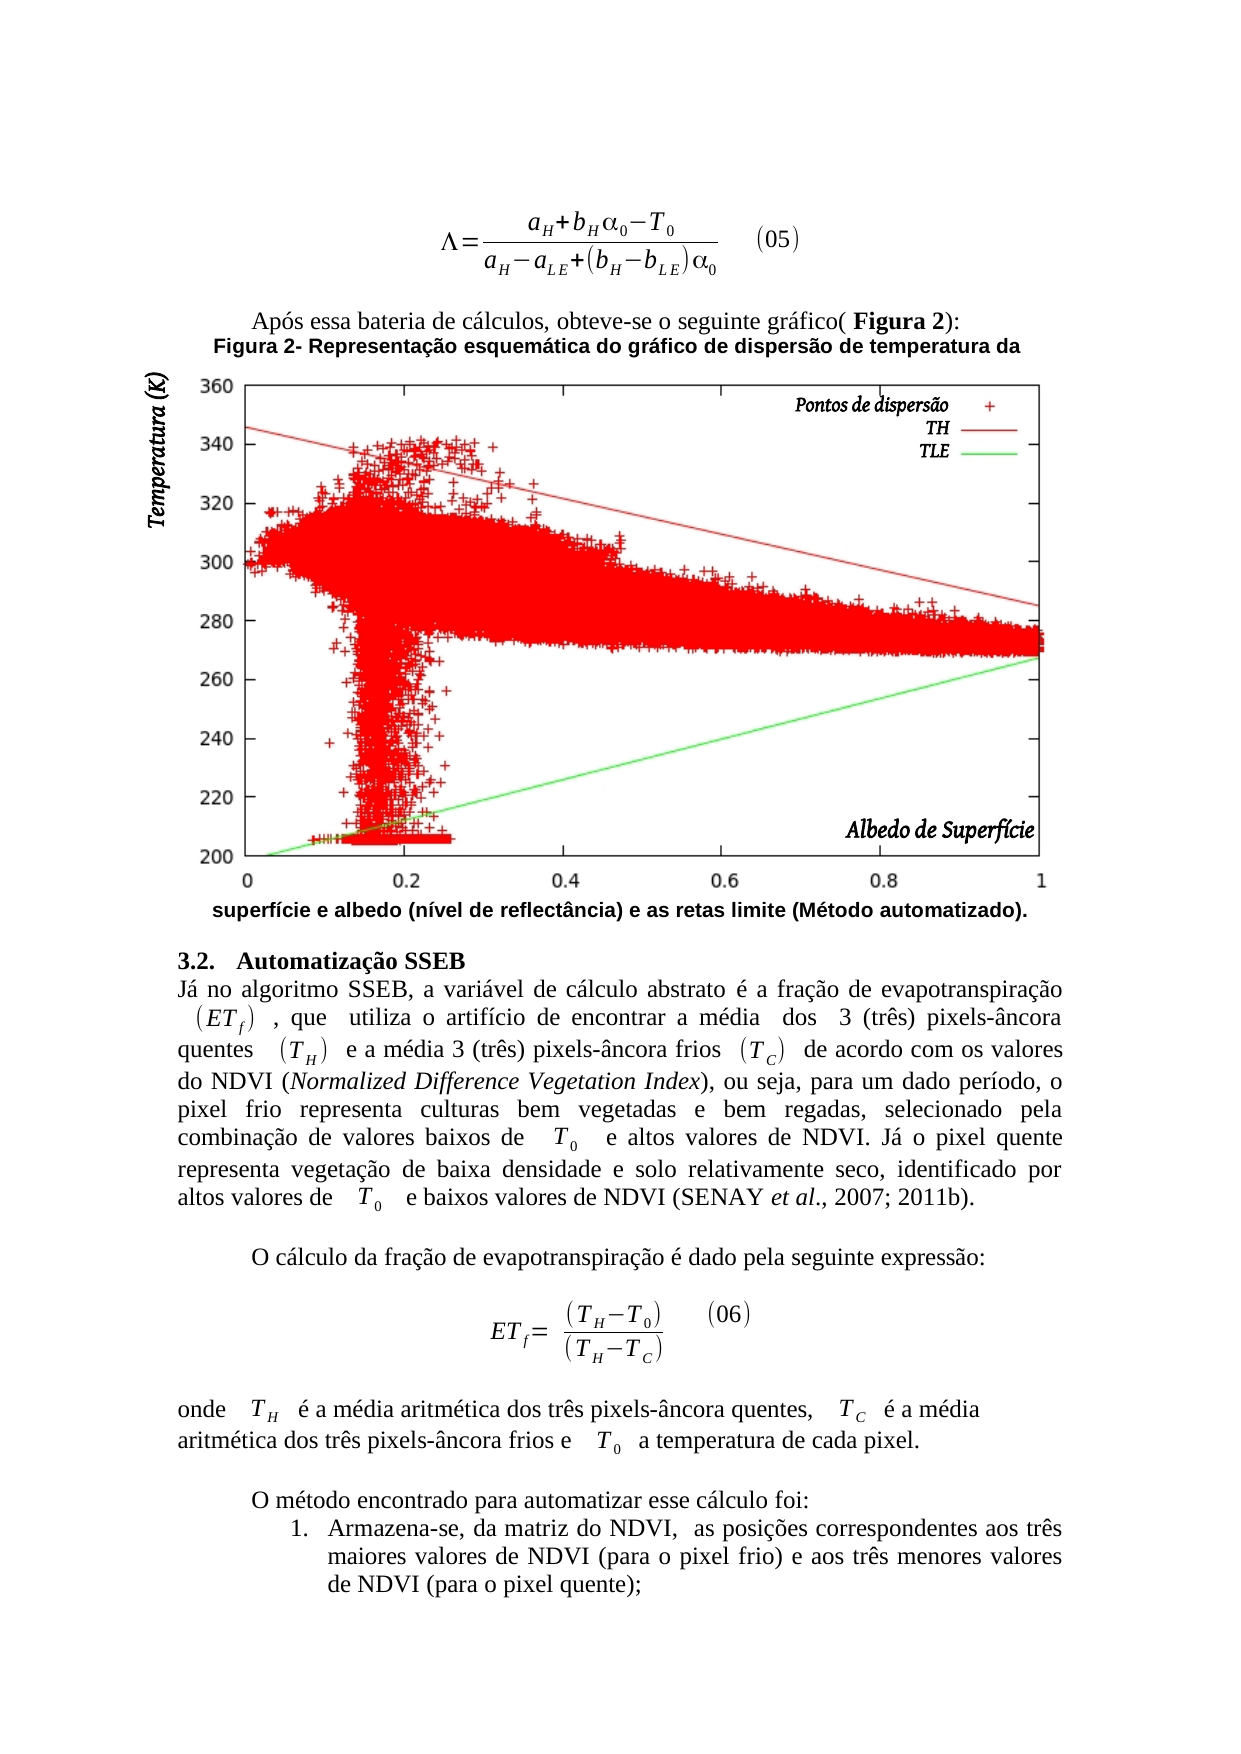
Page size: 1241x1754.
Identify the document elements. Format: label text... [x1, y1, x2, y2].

list Armazena-se, da matriz do NDVI, as posições correspondentes aos três maiores valores de NDVI (para o pixel frio) e aos três menores valores de NDVI (para o pixel quente); [290, 1514, 1063, 1598]
text Figura 2- Representação esquemática do gráfico de dispersão de temperatura da [177, 335, 1063, 358]
text Após essa bateria de cálculos, obteve-se o seguinte gráfico( Figura 2): [177, 307, 1063, 335]
text O cálculo da fração de evapotranspiração é dado pela seguinte expressão: [177, 1242, 1063, 1271]
text superfície e albedo (nível de reflectância) e as retas limite (Método automatizado). [177, 899, 1063, 922]
text Já no algoritmo SSEB, a variável de cálculo abstrato é a fração de evapotranspiração , que utiliza o artifício de encontrar a média dos 3 (três) pixels-âncora quentes e a média 3 (três) pixels-âncora friosde acordo com os valores do NDVI (Normalized Difference Vegetation Index), ou seja, para um dado período, o pixel frio representa culturas bem vegetadas e bem regadas, selecionado pela combinação de valores baixos de e altos valores de NDVI. Já o pixel quente representa vegetação de baixa densidade e solo relativamente seco, identificado por altos valores de e baixos valores de NDVI (SENAY et al., 2007; 2011b). [177, 975, 1063, 1214]
picture [177, 365, 1063, 899]
text [177, 358, 1063, 365]
text onde é a média aritmética dos três pixels-âncora quentes, é a média aritmética dos três pixels-âncora frios e a temperatura de cada pixel. [177, 1394, 1063, 1458]
title Automatização SSEB [177, 947, 1063, 975]
text O método encontrado para automatizar esse cálculo foi: [177, 1486, 1063, 1514]
